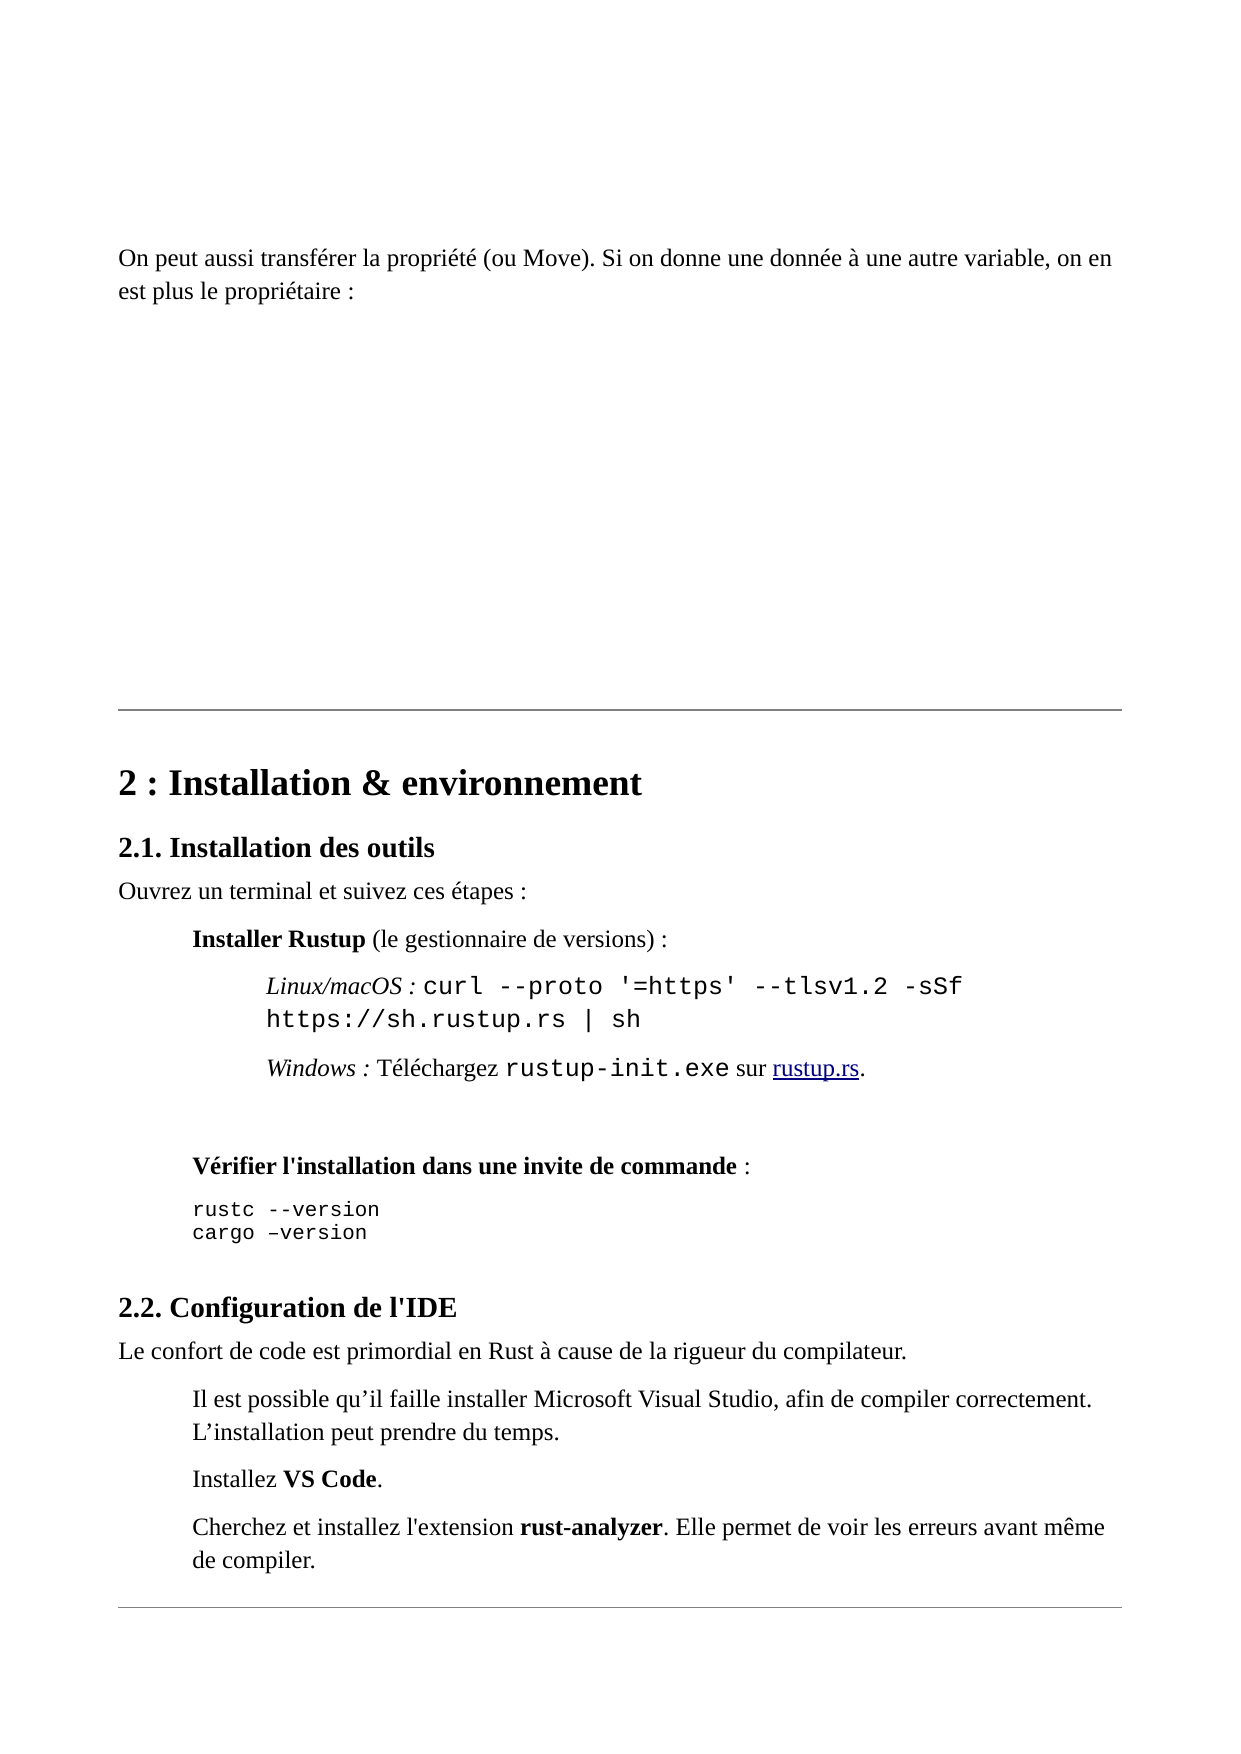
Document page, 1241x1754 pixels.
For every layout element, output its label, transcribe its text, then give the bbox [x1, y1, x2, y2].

text let s = "hello"; // s est valide à partir d'ici [118, 118, 1122, 142]
list Installez VS Code. [162, 1464, 1122, 1493]
list rustc --version [162, 1199, 1122, 1222]
list Il est possible qu’il faille installer Microsoft Visual Studio, afin de compiler correctement. L’installation peut prendre du temps. [162, 1384, 1122, 1446]
list Linux/macOS : curl --proto '=https' --tlsv1.2 -sSf https://sh.rustup.rs | sh [236, 971, 1122, 1035]
list Installer Rustup (le gestionnaire de versions) : [162, 924, 1122, 953]
subtitle 1.3. Présentation du projet fil rouge Notre projet, ça sera task-cli, un programme qui sert à rentrer une tâche que l’on doit faire. On pourra afficher la liste des tâches, voir une tâche spécifique, terminer une tâche, supprimer une tâche, et ce de manière interactive, pédagogique et de plusieurs manières différentes ! [118, 529, 1122, 682]
subtitle 2 : Installation & environnement [118, 760, 1122, 803]
list Cherchez et installez l'extension rust-analyzer. Elle permet de voir les erreurs avant même de compiler. [162, 1512, 1122, 1574]
text Ouvrez un terminal et suivez ces étapes : [118, 876, 1122, 905]
text } // Le scope se termine, s est "drop" (libéré) [118, 202, 1122, 225]
text println!("{}", s1); [118, 419, 1122, 448]
list cargo –version [162, 1222, 1122, 1246]
text ERREUR ! Le compilateur dira : "s1 value borrowed here after move" [118, 467, 1122, 496]
text let s2 = s1; // La propriété de la chaîne est transférée à s2 [118, 372, 1122, 400]
subtitle 2.1. Installation des outils [118, 830, 1122, 864]
list Vérifier l'installation dans une invite de commande : [162, 1151, 1122, 1180]
list Windows : Téléchargez rustup-init.exe sur rustup.rs. [236, 1053, 1122, 1084]
text Le confort de code est primordial en Rust à cause de la rigueur du compilateur. [118, 1336, 1122, 1365]
text let s1 = String::from("hello"); [118, 324, 1122, 353]
subtitle 2.2. Configuration de l'IDE [118, 1290, 1122, 1324]
text // on utilise s... [118, 160, 1122, 183]
text On peut aussi transférer la propriété (ou Move). Si on donne une donnée à une autre variable, on en est plus le propriétaire : [118, 243, 1122, 305]
